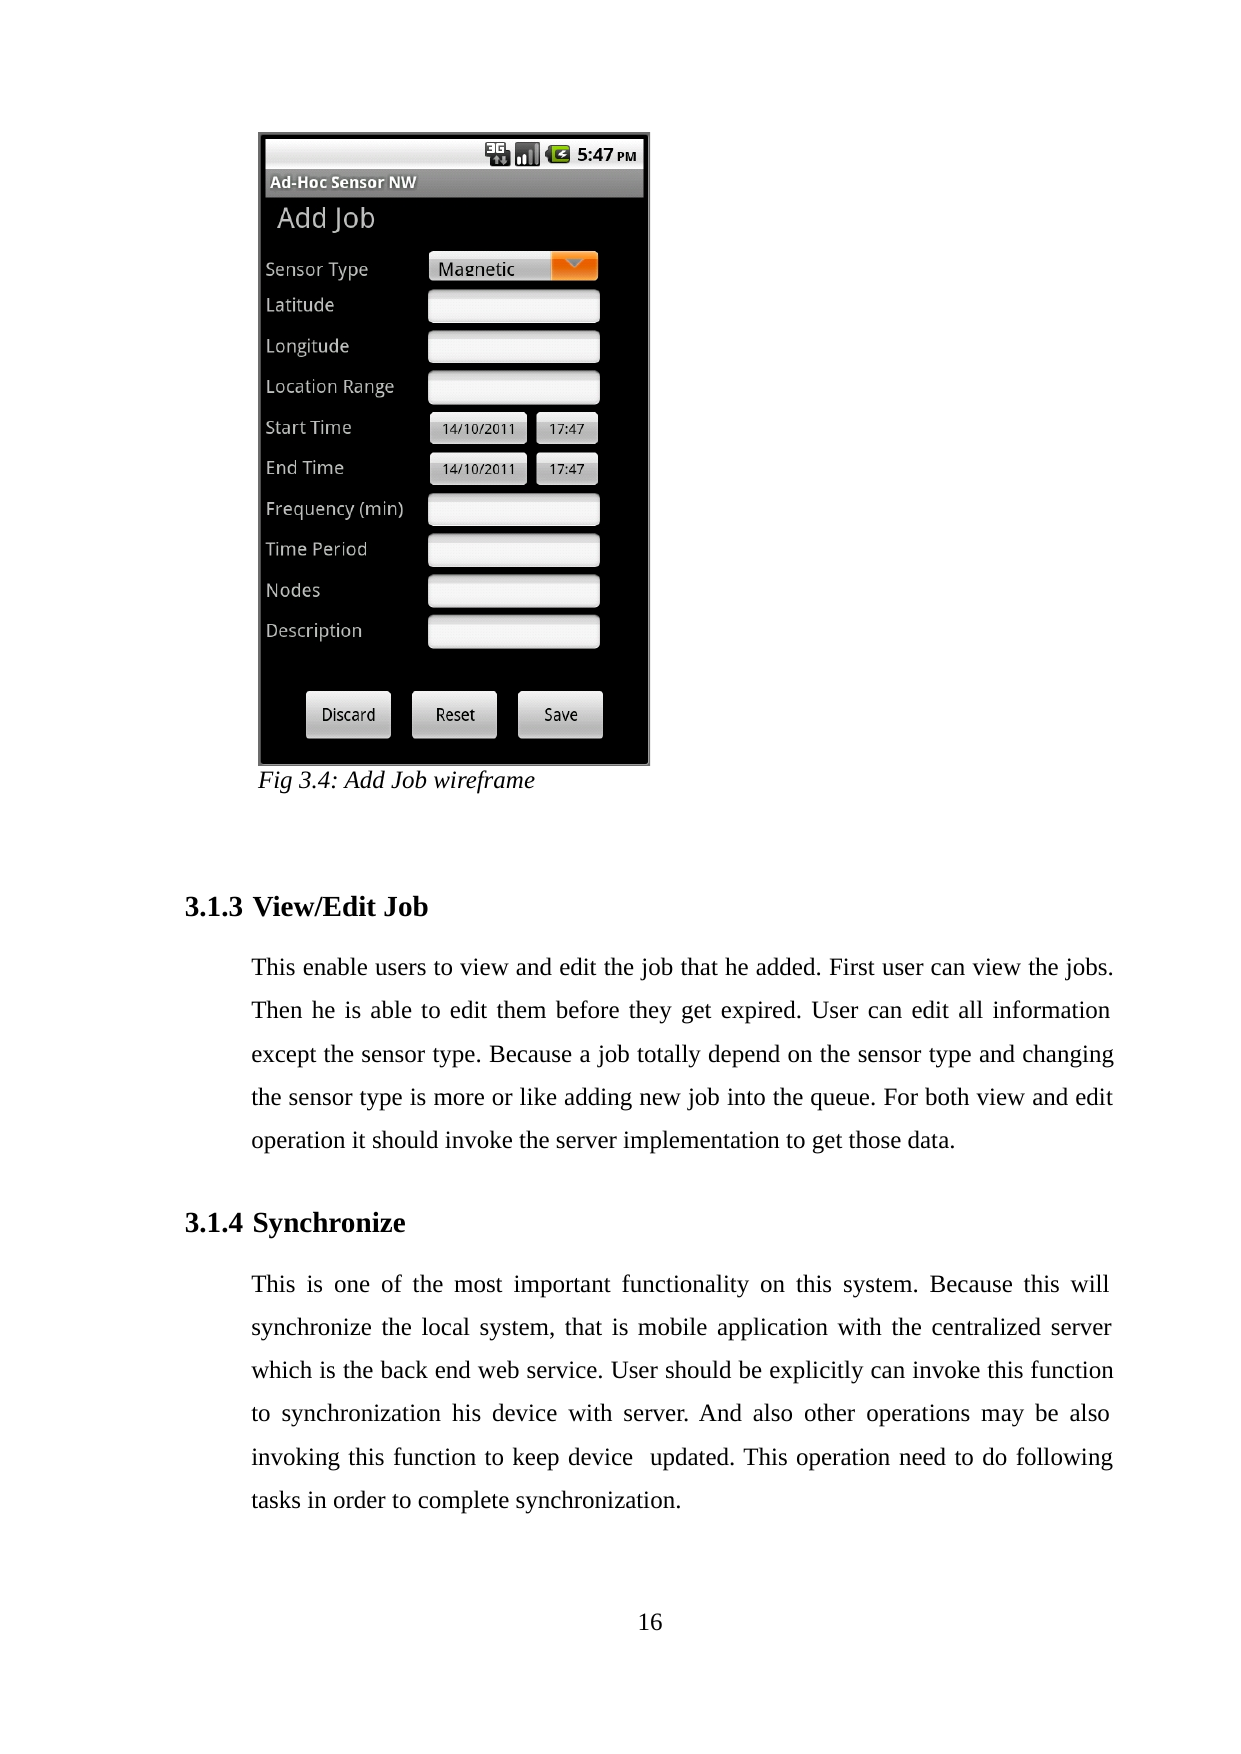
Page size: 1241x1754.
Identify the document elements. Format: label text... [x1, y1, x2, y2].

picture [258, 132, 651, 766]
text Fig 3.4: Add Job wireframe [258, 766, 650, 794]
text This is one of the most important functionality on this system. Because this will synchronize the local system, that is mobile application with the centralized server which is the back end web service. User should be explicitly can invoke this function to synchronization his device with server. And also other operations may be also invoking this function to keep device updated. This operation need to do following tasks in order to complete synchronization. [177, 1269, 1122, 1513]
subtitle View/Edit Job [177, 889, 1122, 922]
subtitle Synchronize [177, 1205, 1122, 1239]
text This enable users to view and edit the job that he added. First user can view the jobs. Then he is able to edit them before they get expired. User can edit all information except the sensor type. Because a job totally depend on the sensor type and changing the sensor type is more or like adding new job into the queue. For both view and edit operation it should invoke the server implementation to get those data. [177, 952, 1122, 1154]
